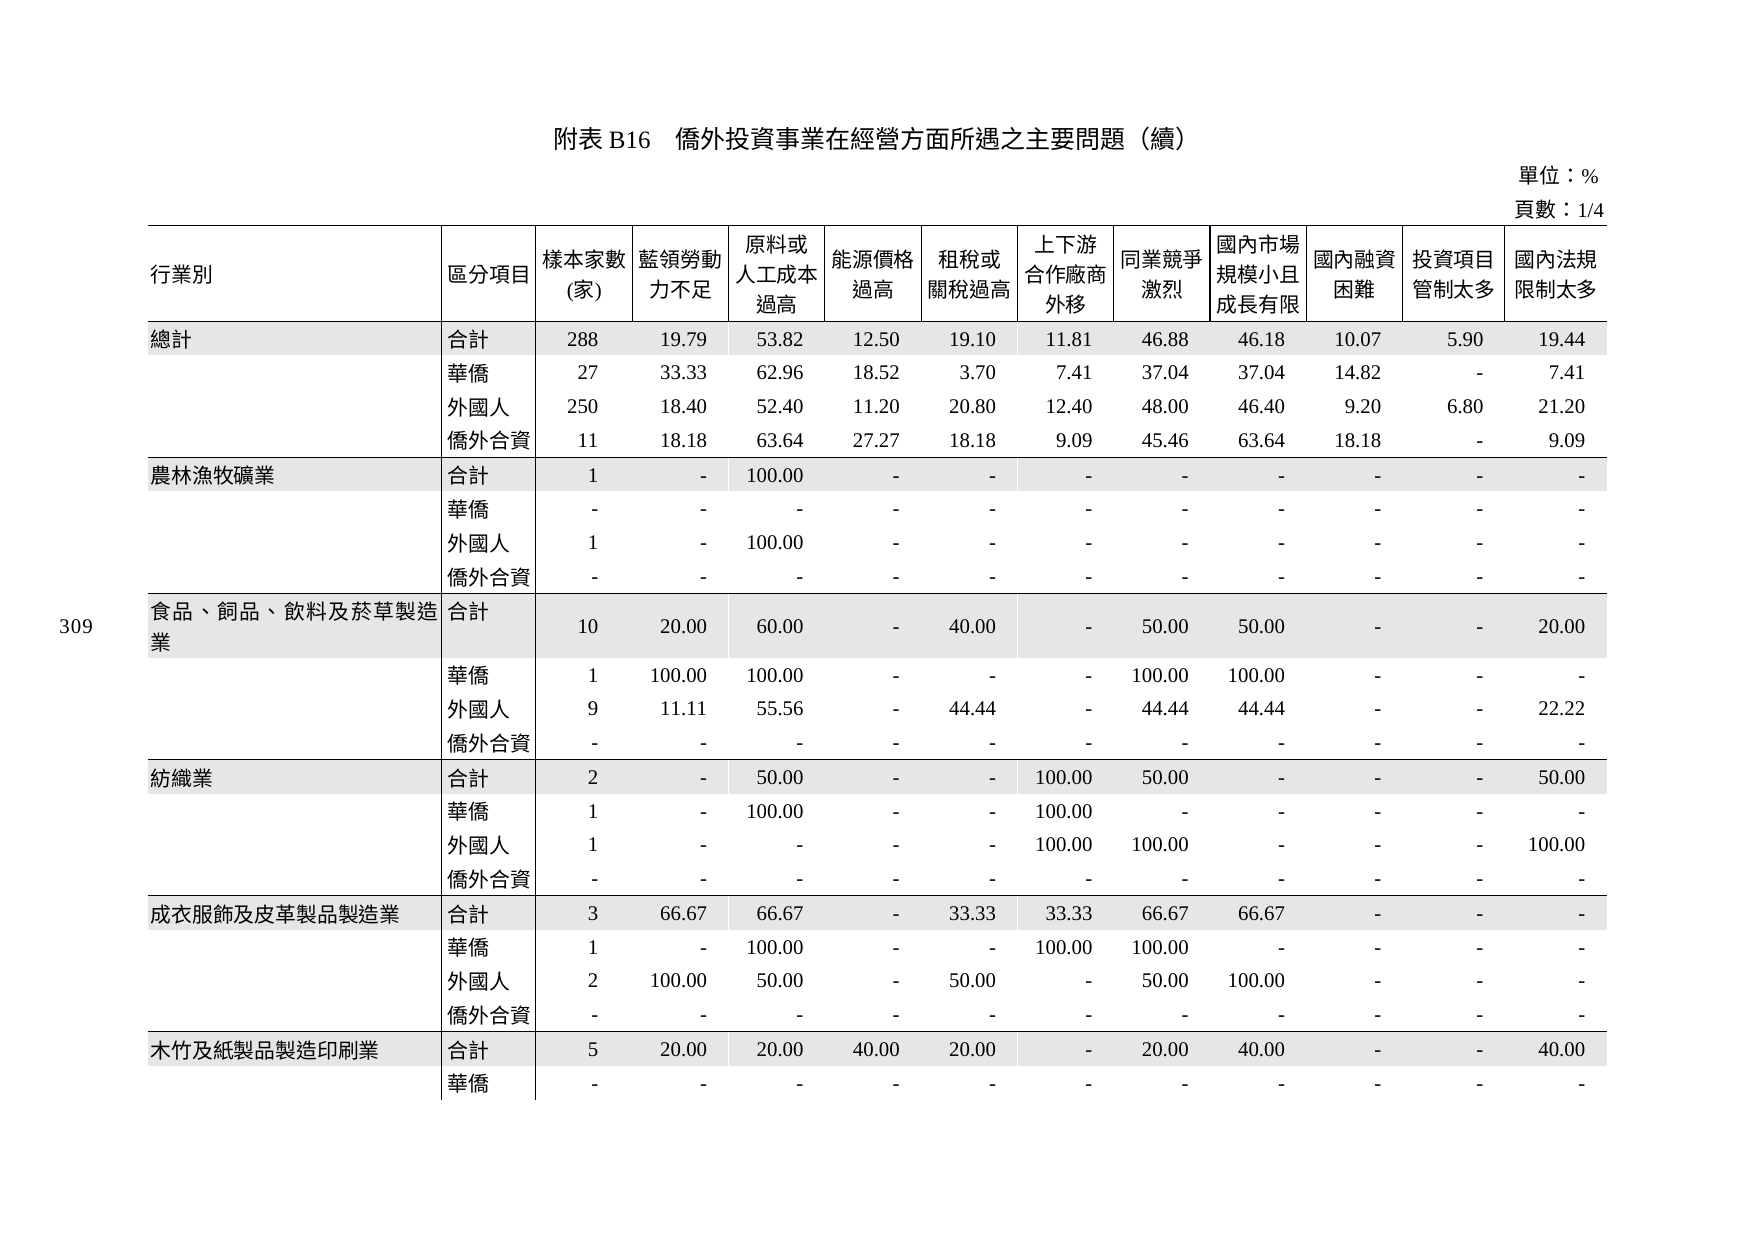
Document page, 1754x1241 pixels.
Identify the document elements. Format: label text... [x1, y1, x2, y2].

table_cell 12.50 [825, 322, 921, 355]
table_cell - [1114, 525, 1210, 559]
table_cell 11.81 [1018, 322, 1114, 355]
table_cell - [1306, 525, 1403, 559]
table_cell - [1210, 525, 1306, 559]
table_cell 7.41 [1505, 355, 1607, 389]
table_cell - [1018, 594, 1114, 658]
table_cell 國內市場規模小且成長有限 [1211, 226, 1306, 321]
table_cell - [1505, 559, 1607, 593]
table_cell 外國人 [442, 828, 535, 861]
table_cell 37.04 [1114, 355, 1210, 389]
table_cell - [1306, 691, 1403, 725]
table_cell 7.41 [1018, 355, 1114, 389]
table_cell 100.00 [1114, 658, 1210, 691]
table_cell 僑外合資 [442, 559, 535, 593]
table_cell - [825, 725, 921, 759]
table_cell [148, 423, 441, 457]
table_cell - [1210, 997, 1306, 1031]
table_cell 63.64 [1210, 423, 1306, 457]
table_cell 原料或 人工成本 過高 [729, 226, 824, 321]
table_cell 100.00 [1018, 930, 1114, 963]
table_cell [148, 964, 441, 997]
table_cell [148, 389, 441, 423]
table_cell - [1114, 458, 1210, 491]
table_cell 1 [536, 525, 632, 559]
table_cell - [1018, 861, 1114, 895]
table_cell - [1018, 1066, 1114, 1099]
table_cell - [536, 1066, 632, 1099]
table_cell [148, 559, 441, 593]
table_cell - [729, 1066, 825, 1099]
table_cell - [1018, 691, 1114, 725]
table_cell - [1403, 930, 1505, 963]
table_cell - [1403, 794, 1505, 827]
table_cell - [1403, 896, 1505, 930]
table_cell - [1018, 491, 1114, 525]
table_cell - [921, 658, 1017, 691]
table_cell 華僑 [442, 491, 535, 525]
table_cell 合計 [442, 322, 535, 355]
table_cell - [1505, 861, 1607, 895]
table_cell - [825, 760, 921, 794]
table_cell - [921, 930, 1017, 963]
table_cell 44.44 [1114, 691, 1210, 725]
table_cell - [1403, 458, 1505, 491]
table_cell 22.22 [1505, 691, 1607, 725]
table_cell 外國人 [442, 389, 535, 423]
table_cell - [825, 828, 921, 861]
table_cell 46.18 [1210, 322, 1306, 355]
table_cell 100.00 [729, 458, 825, 491]
table_cell - [825, 794, 921, 827]
table_cell - [1505, 725, 1607, 759]
table_cell 外國人 [442, 525, 535, 559]
table_cell - [1306, 658, 1403, 691]
table_cell - [1306, 930, 1403, 963]
table_cell 100.00 [1114, 930, 1210, 963]
table_cell 62.96 [729, 355, 825, 389]
table_cell 100.00 [1505, 828, 1607, 861]
table_cell 合計 [442, 1032, 535, 1066]
table_cell 9.09 [1018, 423, 1114, 457]
table_cell - [729, 828, 825, 861]
table_cell 27 [536, 355, 632, 389]
table_cell 1 [536, 828, 632, 861]
table_cell - [825, 594, 921, 658]
table_cell 27.27 [825, 423, 921, 457]
table_cell 紡織業 [148, 760, 441, 794]
table_cell 華僑 [442, 658, 535, 691]
table_cell - [1505, 930, 1607, 963]
table_cell 11.20 [825, 389, 921, 423]
table_cell 行業別 [148, 226, 441, 321]
table_cell 44.44 [921, 691, 1017, 725]
table_cell 食品、飼品、飲料及菸草製造業 [148, 594, 441, 658]
table_cell 能源價格過高 [825, 226, 921, 321]
table_cell 250 [536, 389, 632, 423]
table_cell - [1114, 491, 1210, 525]
table_cell 1 [536, 658, 632, 691]
table_cell 100.00 [632, 658, 728, 691]
table_cell - [921, 794, 1017, 827]
table_cell 52.40 [729, 389, 825, 423]
table_cell 100.00 [1210, 658, 1306, 691]
table_cell 19.79 [632, 322, 728, 355]
table_cell - [1210, 725, 1306, 759]
table_cell - [1018, 559, 1114, 593]
table_cell - [1403, 691, 1505, 725]
table_cell - [1505, 794, 1607, 827]
table_cell 20.00 [1114, 1032, 1210, 1066]
table_cell 50.00 [1114, 760, 1210, 794]
table_cell [148, 725, 441, 759]
table_cell - [1306, 964, 1403, 997]
table_cell 14.82 [1306, 355, 1403, 389]
table_cell 頁數：1/4 [148, 192, 1607, 225]
table_cell - [1210, 491, 1306, 525]
table_cell 63.64 [729, 423, 825, 457]
table_cell - [1403, 1032, 1505, 1066]
table_cell - [825, 458, 921, 491]
table_cell 20.80 [921, 389, 1017, 423]
table_cell - [1403, 997, 1505, 1031]
table_cell 租稅或 關稅過高 [922, 226, 1017, 321]
table_cell - [729, 559, 825, 593]
table_cell 100.00 [729, 525, 825, 559]
table_cell 40.00 [1210, 1032, 1306, 1066]
table_cell 46.40 [1210, 389, 1306, 423]
table_cell 3.70 [921, 355, 1017, 389]
table_cell - [536, 997, 632, 1031]
table_cell - [921, 525, 1017, 559]
table_cell - [729, 491, 825, 525]
table_cell 合計 [442, 594, 535, 658]
table_cell - [1403, 355, 1505, 389]
table_cell - [1114, 997, 1210, 1031]
table_cell - [1505, 1066, 1607, 1099]
table_cell - [1403, 964, 1505, 997]
table_cell - [1505, 964, 1607, 997]
table_cell 成衣服飾及皮革製品製造業 [148, 896, 441, 930]
table_cell 100.00 [1018, 794, 1114, 827]
table_cell - [825, 491, 921, 525]
table_cell - [825, 861, 921, 895]
table_cell 僑外合資 [442, 423, 535, 457]
table_cell - [1505, 525, 1607, 559]
table_cell - [825, 691, 921, 725]
table_cell - [1505, 491, 1607, 525]
table_cell - [1306, 1066, 1403, 1099]
table_cell - [1403, 828, 1505, 861]
table_cell 6.80 [1403, 389, 1505, 423]
table_cell - [536, 861, 632, 895]
table_cell - [536, 725, 632, 759]
table_cell 9.20 [1306, 389, 1403, 423]
table_cell 同業競爭激烈 [1114, 226, 1209, 321]
table_cell - [1403, 760, 1505, 794]
table_cell - [1306, 861, 1403, 895]
table_cell - [632, 559, 728, 593]
table_cell 投資項目管制太多 [1403, 226, 1504, 321]
table_cell 合計 [442, 760, 535, 794]
table_cell - [1306, 594, 1403, 658]
table_cell 樣本家數(家) [536, 226, 632, 321]
table_cell - [1306, 794, 1403, 827]
table_cell - [921, 491, 1017, 525]
table_cell 66.67 [1114, 896, 1210, 930]
table_cell [148, 794, 441, 827]
table_cell 100.00 [729, 794, 825, 827]
table_cell 外國人 [442, 964, 535, 997]
table_cell - [632, 725, 728, 759]
table_cell 9.09 [1505, 423, 1607, 457]
table_cell 農林漁牧礦業 [148, 458, 441, 491]
table_cell 50.00 [921, 964, 1017, 997]
table_cell 10 [536, 594, 632, 658]
table_cell - [1306, 458, 1403, 491]
table_cell 單位：% [148, 158, 1607, 192]
table_cell - [1403, 525, 1505, 559]
table_cell - [921, 458, 1017, 491]
table_cell 40.00 [921, 594, 1017, 658]
table_cell - [1018, 725, 1114, 759]
table_cell 華僑 [442, 1066, 535, 1099]
table_cell - [1505, 997, 1607, 1031]
table_cell 37.04 [1210, 355, 1306, 389]
table_cell 2 [536, 964, 632, 997]
table_cell - [1210, 930, 1306, 963]
table_cell 5.90 [1403, 322, 1505, 355]
table_cell - [1403, 594, 1505, 658]
table_cell 20.00 [729, 1032, 825, 1066]
table_cell - [632, 1066, 728, 1099]
table_cell - [1306, 491, 1403, 525]
table_cell - [632, 930, 728, 963]
table_cell 50.00 [1114, 964, 1210, 997]
table_cell - [825, 896, 921, 930]
table_cell - [1210, 861, 1306, 895]
table_cell 1 [536, 930, 632, 963]
table_cell - [1505, 658, 1607, 691]
table_cell 66.67 [1210, 896, 1306, 930]
table_header 附表B16 僑外投資事業在經營方面所遇之主要問題（續） [148, 118, 1607, 158]
table_cell 19.10 [921, 322, 1017, 355]
table_cell - [1210, 828, 1306, 861]
table_cell - [632, 828, 728, 861]
table_cell - [921, 997, 1017, 1031]
table_cell - [632, 760, 728, 794]
table_cell 20.00 [632, 594, 728, 658]
table_cell 木竹及紙製品製造印刷業 [148, 1032, 441, 1066]
table_cell - [921, 725, 1017, 759]
table_cell [148, 997, 441, 1031]
table_cell - [632, 997, 728, 1031]
table_cell [148, 525, 441, 559]
table_cell 53.82 [729, 322, 825, 355]
table_cell - [1306, 1032, 1403, 1066]
table_cell [148, 861, 441, 895]
table_cell 50.00 [729, 760, 825, 794]
table_cell - [1306, 760, 1403, 794]
table_cell - [921, 861, 1017, 895]
table_cell - [729, 725, 825, 759]
table_cell - [1505, 458, 1607, 491]
table_cell [148, 658, 441, 691]
table_cell 18.18 [1306, 423, 1403, 457]
table_cell 288 [536, 322, 632, 355]
table_cell 合計 [442, 896, 535, 930]
table_cell - [825, 1066, 921, 1099]
table_cell 33.33 [1018, 896, 1114, 930]
table_cell - [1210, 760, 1306, 794]
table_cell 50.00 [1210, 594, 1306, 658]
table_cell - [1403, 861, 1505, 895]
table_cell 55.56 [729, 691, 825, 725]
table_cell - [825, 559, 921, 593]
table_cell 合計 [442, 458, 535, 491]
table_cell - [1306, 828, 1403, 861]
table_cell 國內法規限制太多 [1505, 226, 1607, 321]
table_cell - [632, 861, 728, 895]
table_cell 18.40 [632, 389, 728, 423]
table_cell - [921, 559, 1017, 593]
table_cell - [1306, 559, 1403, 593]
table_cell - [1403, 725, 1505, 759]
table_cell - [1018, 997, 1114, 1031]
table_cell - [921, 1066, 1017, 1099]
table_cell 上下游 合作廠商 外移 [1018, 226, 1113, 321]
table_cell - [825, 930, 921, 963]
table_cell 18.18 [921, 423, 1017, 457]
table_cell - [1114, 794, 1210, 827]
table_cell - [536, 559, 632, 593]
table_cell - [1306, 896, 1403, 930]
table_cell 5 [536, 1032, 632, 1066]
table_cell - [729, 997, 825, 1031]
table_cell 50.00 [1505, 760, 1607, 794]
table_cell - [729, 861, 825, 895]
table_cell [148, 828, 441, 861]
table_cell 18.52 [825, 355, 921, 389]
table_cell 45.46 [1114, 423, 1210, 457]
table_cell - [1114, 1066, 1210, 1099]
table_cell 50.00 [1114, 594, 1210, 658]
table_cell 66.67 [632, 896, 728, 930]
table_cell - [1210, 794, 1306, 827]
table_cell 僑外合資 [442, 861, 535, 895]
table_cell - [632, 525, 728, 559]
table_cell - [1403, 1066, 1505, 1099]
table_cell 總計 [148, 322, 441, 355]
table_cell - [1114, 725, 1210, 759]
table_cell 3 [536, 896, 632, 930]
table_cell 藍領勞動力不足 [633, 226, 728, 321]
table_cell 1 [536, 458, 632, 491]
table_cell 19.44 [1505, 322, 1607, 355]
table_cell - [1505, 896, 1607, 930]
table_cell - [825, 658, 921, 691]
table_cell - [921, 760, 1017, 794]
table_cell [148, 355, 441, 389]
table_cell 僑外合資 [442, 997, 535, 1031]
table_cell 50.00 [729, 964, 825, 997]
table_cell - [1114, 559, 1210, 593]
table_cell [148, 491, 441, 525]
table_cell 66.67 [729, 896, 825, 930]
table_cell - [1403, 658, 1505, 691]
table_cell - [632, 458, 728, 491]
table_cell - [1018, 458, 1114, 491]
table_cell - [1114, 861, 1210, 895]
table_cell 100.00 [729, 658, 825, 691]
table_cell 9 [536, 691, 632, 725]
table_cell [148, 930, 441, 963]
table_cell - [1210, 1066, 1306, 1099]
table_cell - [921, 828, 1017, 861]
table_cell 100.00 [1114, 828, 1210, 861]
table_cell - [825, 997, 921, 1031]
table_cell 2 [536, 760, 632, 794]
table_cell [148, 1066, 441, 1099]
table_cell 區分項目 [442, 226, 535, 321]
table_cell - [825, 525, 921, 559]
table_cell 11 [536, 423, 632, 457]
table_cell - [632, 491, 728, 525]
table_cell 外國人 [442, 691, 535, 725]
table_cell [148, 691, 441, 725]
table_cell - [1306, 725, 1403, 759]
table_cell - [1210, 559, 1306, 593]
table_cell 華僑 [442, 355, 535, 389]
table_cell 100.00 [1210, 964, 1306, 997]
table_cell 40.00 [1505, 1032, 1607, 1066]
table_cell 100.00 [729, 930, 825, 963]
table_cell 100.00 [1018, 828, 1114, 861]
table_cell 44.44 [1210, 691, 1306, 725]
table_cell - [1403, 559, 1505, 593]
table_cell - [1306, 997, 1403, 1031]
table_cell 60.00 [729, 594, 825, 658]
table_cell 僑外合資 [442, 725, 535, 759]
table_cell - [1403, 491, 1505, 525]
table_cell - [1018, 525, 1114, 559]
table_cell 華僑 [442, 794, 535, 827]
table_cell - [1403, 423, 1505, 457]
table_cell 華僑 [442, 930, 535, 963]
table_cell 20.00 [921, 1032, 1017, 1066]
table_cell 33.33 [921, 896, 1017, 930]
table_cell 100.00 [632, 964, 728, 997]
table_cell 46.88 [1114, 322, 1210, 355]
table_cell - [825, 964, 921, 997]
table_cell 國內融資困難 [1307, 226, 1402, 321]
table_cell - [1018, 964, 1114, 997]
table_cell 21.20 [1505, 389, 1607, 423]
table_cell - [1210, 458, 1306, 491]
table_cell 18.18 [632, 423, 728, 457]
table_cell 40.00 [825, 1032, 921, 1066]
table_cell - [536, 491, 632, 525]
table_cell - [632, 794, 728, 827]
table_cell 20.00 [632, 1032, 728, 1066]
table_cell 33.33 [632, 355, 728, 389]
table_cell 48.00 [1114, 389, 1210, 423]
table_cell 10.07 [1306, 322, 1403, 355]
table_cell 11.11 [632, 691, 728, 725]
table_cell 1 [536, 794, 632, 827]
table_cell 100.00 [1018, 760, 1114, 794]
table_cell - [1018, 658, 1114, 691]
table_cell 20.00 [1505, 594, 1607, 658]
table_cell - [1018, 1032, 1114, 1066]
table_cell 12.40 [1018, 389, 1114, 423]
